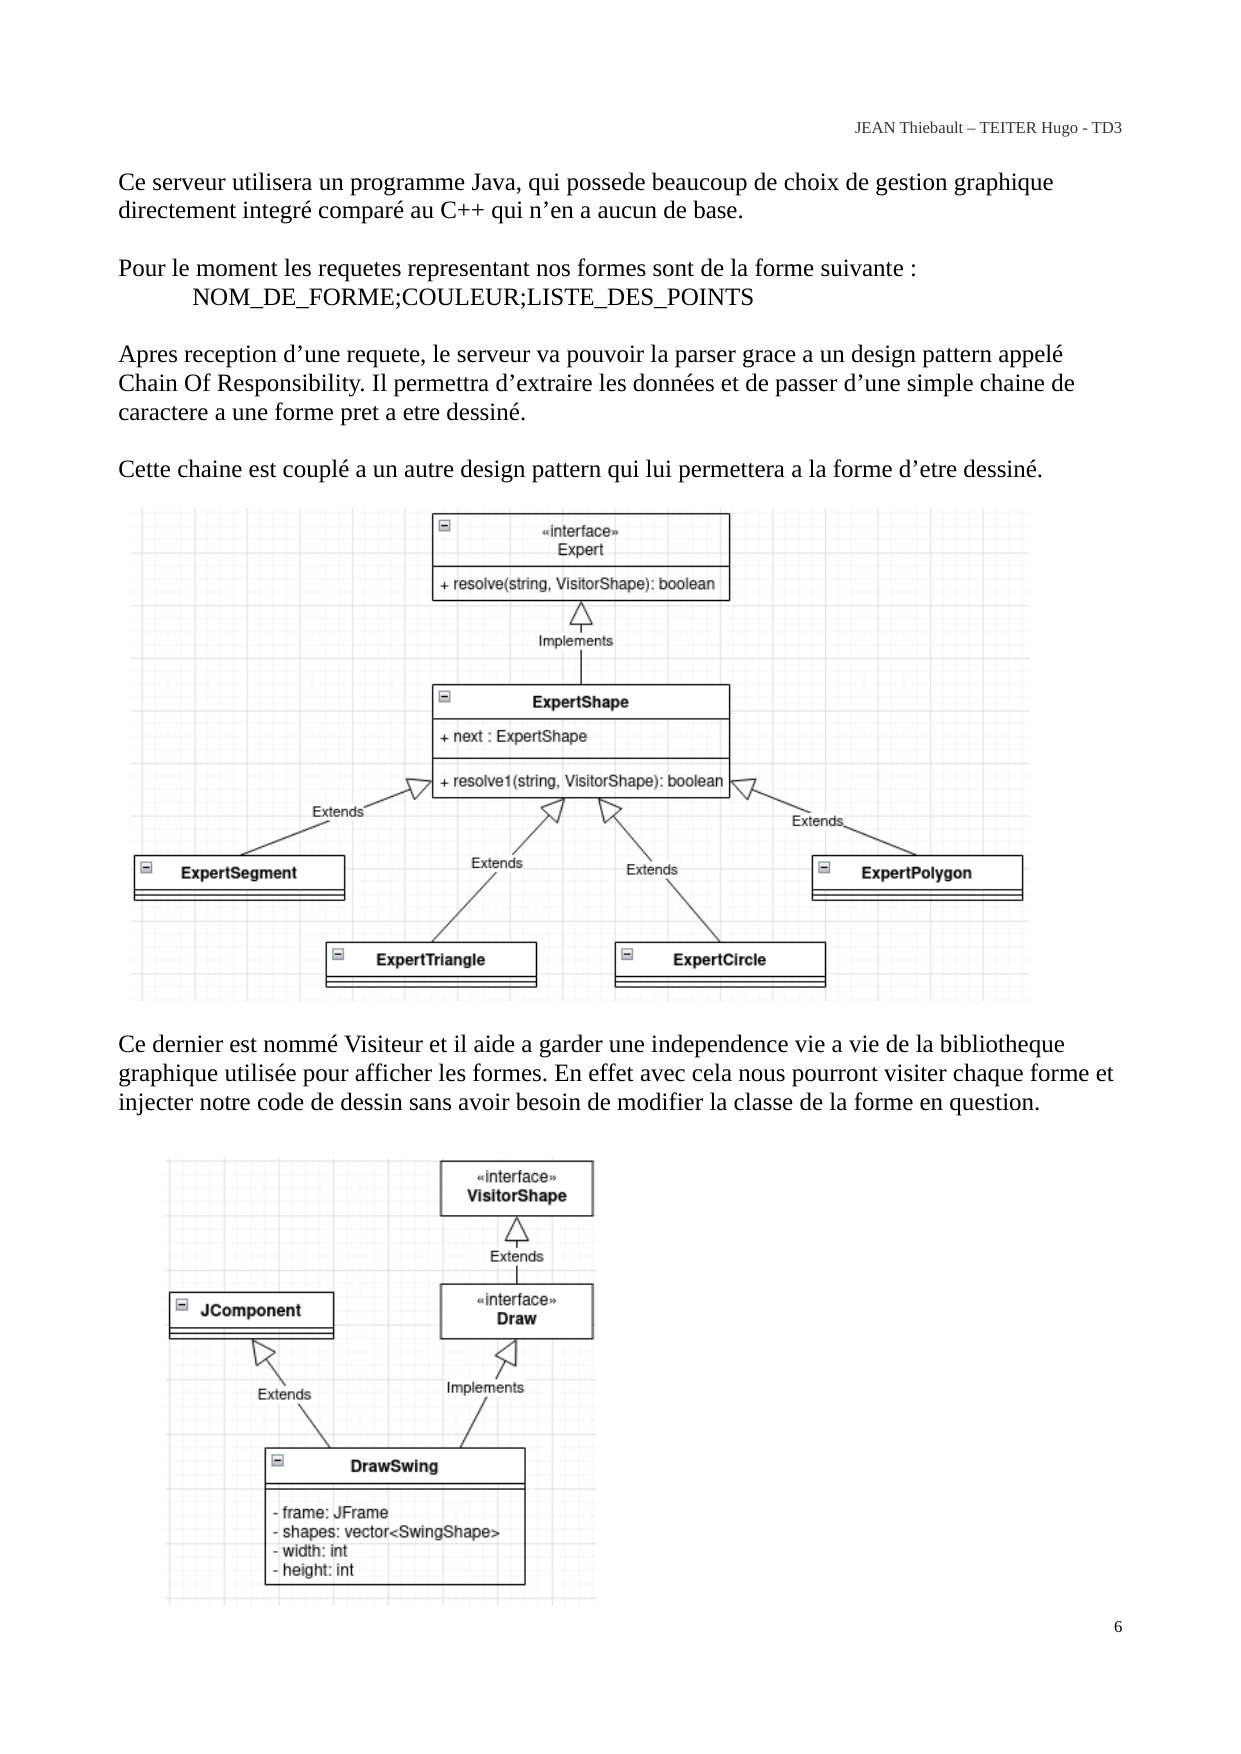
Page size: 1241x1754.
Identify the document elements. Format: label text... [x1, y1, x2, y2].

text Ce dernier est nommé Visiteur et il aide a garder une independence vie a vie de la bibliotheque graphique utilisée pour afficher les formes. En effet avec cela nous pourront visiter chaque forme et injecter notre code de dessin sans avoir besoin de modifier la classe de la forme en question. [118, 1029, 1122, 1115]
text Apres reception d’une requete, le serveur va pouvoir la parser grace a un design pattern appelé Chain Of Responsibility. Il permettra d’extraire les données et de passer d’une simple chaine de caractere a une forme pret a etre dessiné. [118, 339, 1122, 426]
text Pour le moment les requetes representant nos formes sont de la forme suivante : [118, 253, 1122, 282]
text NOM_DE_FORME;COULEUR;LISTE_DES_POINTS [118, 282, 1122, 311]
picture [165, 1158, 597, 1606]
text Cette chaine est couplé a un autre design pattern qui lui permettera a la forme d’etre dessiné. [118, 454, 1122, 483]
picture [130, 508, 1030, 1001]
text Ce serveur utilisera un programme Java, qui possede beaucoup de choix de gestion graphique directement integré comparé au C++ qui n’en a aucun de base. [118, 167, 1122, 224]
